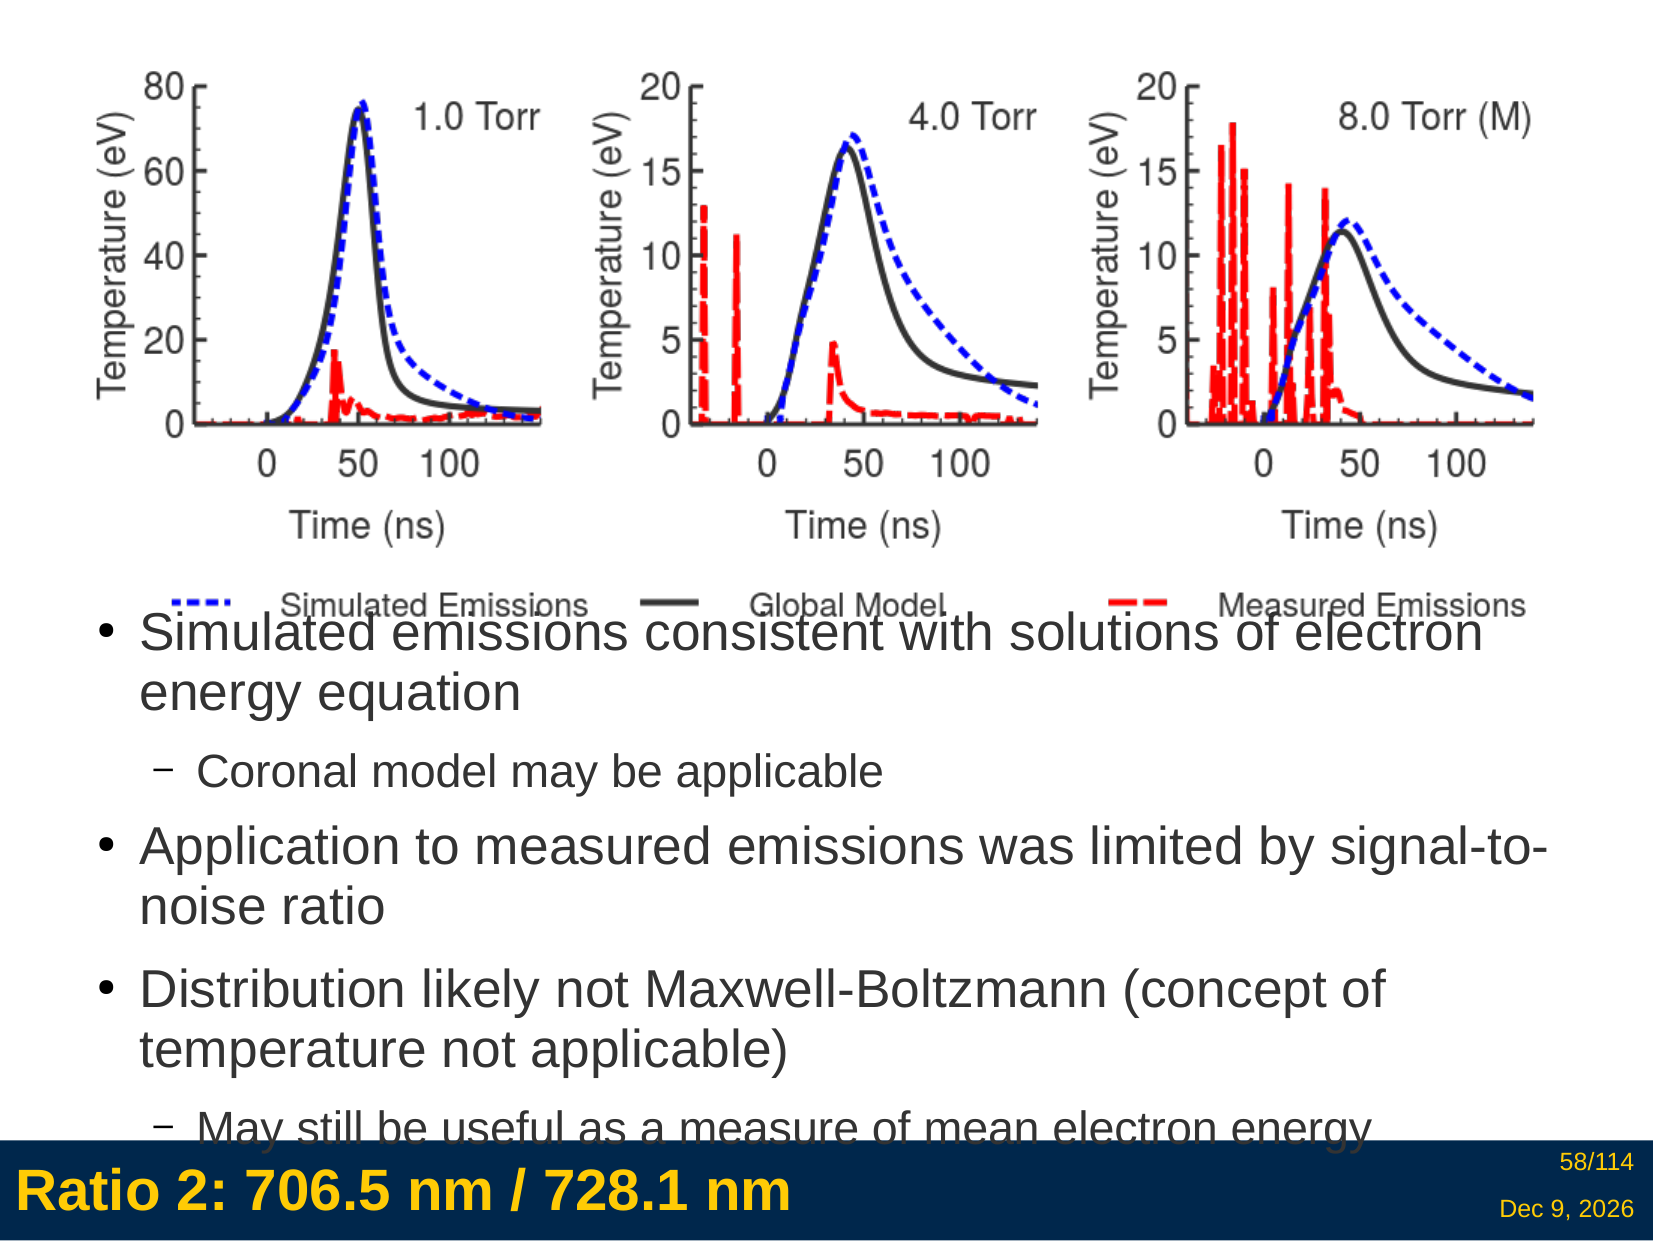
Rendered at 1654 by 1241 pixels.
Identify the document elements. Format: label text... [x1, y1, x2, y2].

title Ratio 2: 706.5 nm / 728.1 nm [14, 1140, 1380, 1241]
picture [82, 49, 1571, 650]
list Simulated emissions consistent with solutions of electron energy equation Coronal model may be applicable Application to measured emissions was limited by signal-to-noise ratio Distribution likely not Maxwell-Boltzmann (concept of temperature not applicable) May still be useful as a measure of mean electron energy [82, 650, 1571, 1156]
